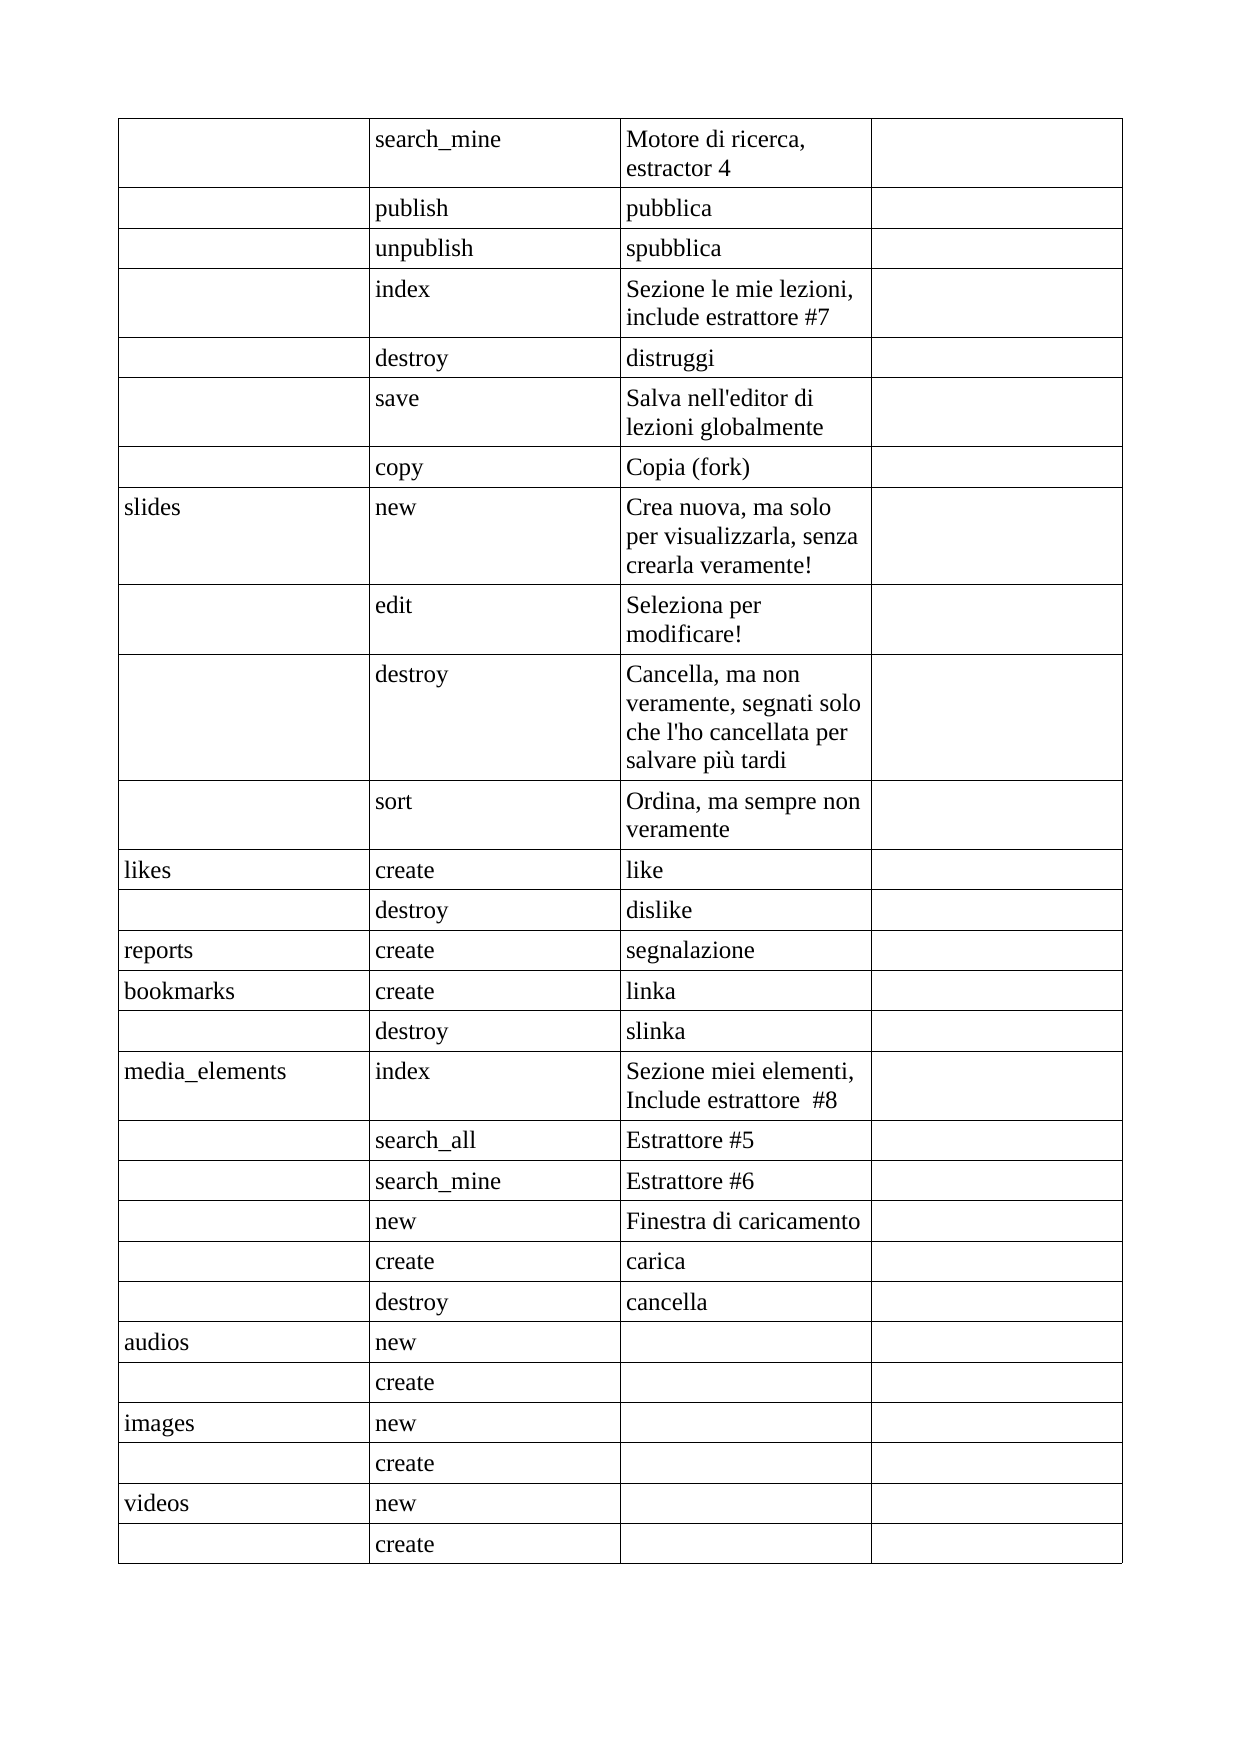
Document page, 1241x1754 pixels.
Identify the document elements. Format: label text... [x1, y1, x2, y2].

table_cell [872, 1201, 1122, 1241]
table_cell [872, 188, 1122, 227]
table_cell media_elements [119, 1052, 369, 1120]
table_cell new [370, 1403, 620, 1442]
table_cell [119, 1524, 369, 1563]
table_cell [119, 655, 369, 780]
table_cell Estrattore #6 [621, 1161, 871, 1200]
table_cell Sezione miei elementi, Include estrattore #8 [621, 1052, 871, 1120]
table_cell [872, 1363, 1122, 1402]
table_cell reports [119, 931, 369, 970]
table_cell search_mine [370, 1161, 620, 1200]
table_cell [621, 1484, 871, 1523]
table_cell like [621, 850, 871, 889]
table_cell spubblica [621, 229, 871, 268]
table_cell destroy [370, 655, 620, 780]
table_cell [872, 1161, 1122, 1200]
table_cell create [370, 931, 620, 970]
table_cell [872, 781, 1122, 849]
table_cell [119, 1121, 369, 1160]
table_cell Estrattore #5 [621, 1121, 871, 1160]
table_cell [621, 1443, 871, 1482]
table_cell [872, 488, 1122, 584]
table_cell [872, 931, 1122, 970]
table_cell [621, 1403, 871, 1442]
table_cell [872, 1282, 1122, 1321]
table_cell [872, 1484, 1122, 1523]
table_cell publish [370, 188, 620, 227]
table_cell new [370, 1201, 620, 1241]
table_cell segnalazione [621, 931, 871, 970]
table_cell [119, 338, 369, 377]
table_cell search_all [370, 1121, 620, 1160]
table_cell carica [621, 1242, 871, 1281]
table_cell [119, 188, 369, 227]
table_cell Motore di ricerca, estractor 4 [621, 119, 871, 187]
table_cell [872, 1242, 1122, 1281]
table_cell [119, 229, 369, 268]
table_cell [872, 338, 1122, 377]
table_cell [119, 890, 369, 930]
table_cell [872, 269, 1122, 337]
table_cell [872, 890, 1122, 930]
table_cell [872, 1011, 1122, 1051]
table_cell [621, 1322, 871, 1362]
table_cell Crea nuova, ma solo per visualizzarla, senza crearla veramente! [621, 488, 871, 584]
table_cell [872, 378, 1122, 446]
table_cell [872, 1121, 1122, 1160]
table_cell likes [119, 850, 369, 889]
table_cell index [370, 269, 620, 337]
table_cell Ordina, ma sempre non veramente [621, 781, 871, 849]
table_cell [872, 1524, 1122, 1563]
table_cell [119, 781, 369, 849]
table_cell index [370, 1052, 620, 1120]
table_cell [119, 447, 369, 487]
table_cell destroy [370, 890, 620, 930]
table_cell create [370, 850, 620, 889]
table_cell Seleziona per modificare! [621, 585, 871, 653]
table_cell new [370, 488, 620, 584]
table_cell [119, 1282, 369, 1321]
table_cell create [370, 1363, 620, 1402]
table_cell pubblica [621, 188, 871, 227]
table_cell [119, 378, 369, 446]
table_cell distruggi [621, 338, 871, 377]
table_cell destroy [370, 1282, 620, 1321]
table_cell [872, 1443, 1122, 1482]
table_cell Finestra di caricamento [621, 1201, 871, 1241]
table_cell sort [370, 781, 620, 849]
table_cell [119, 119, 369, 187]
table_cell destroy [370, 1011, 620, 1051]
table_cell [872, 1052, 1122, 1120]
table_cell create [370, 1443, 620, 1482]
table_cell new [370, 1484, 620, 1523]
table_cell [119, 1242, 369, 1281]
table_cell create [370, 971, 620, 1010]
table_cell [872, 229, 1122, 268]
table_cell [872, 447, 1122, 487]
table_cell create [370, 1524, 620, 1563]
table_cell images [119, 1403, 369, 1442]
table_cell slides [119, 488, 369, 584]
table_cell [119, 269, 369, 337]
table_cell videos [119, 1484, 369, 1523]
table_cell [119, 1363, 369, 1402]
table_cell unpublish [370, 229, 620, 268]
table_cell bookmarks [119, 971, 369, 1010]
table_cell [872, 655, 1122, 780]
table_cell [872, 119, 1122, 187]
table_cell copy [370, 447, 620, 487]
table_cell [119, 1201, 369, 1241]
table_cell [872, 585, 1122, 653]
table_cell dislike [621, 890, 871, 930]
table_cell [119, 1443, 369, 1482]
table_cell audios [119, 1322, 369, 1362]
table_cell cancella [621, 1282, 871, 1321]
table_cell [621, 1363, 871, 1402]
table_cell Cancella, ma non veramente, segnati solo che l'ho cancellata per salvare più tardi [621, 655, 871, 780]
table_cell create [370, 1242, 620, 1281]
table_cell save [370, 378, 620, 446]
table_cell [872, 1322, 1122, 1362]
table_cell [621, 1524, 871, 1563]
table_cell slinka [621, 1011, 871, 1051]
table_cell Salva nell'editor di lezioni globalmente [621, 378, 871, 446]
table_cell Sezione le mie lezioni, include estrattore #7 [621, 269, 871, 337]
table_cell [119, 1011, 369, 1051]
table_cell new [370, 1322, 620, 1362]
table_cell [119, 585, 369, 653]
table_cell [872, 1403, 1122, 1442]
table_cell linka [621, 971, 871, 1010]
table_cell [872, 850, 1122, 889]
table_cell search_mine [370, 119, 620, 187]
table_cell edit [370, 585, 620, 653]
table_cell destroy [370, 338, 620, 377]
table_cell [119, 1161, 369, 1200]
table_cell Copia (fork) [621, 447, 871, 487]
table_cell [872, 971, 1122, 1010]
